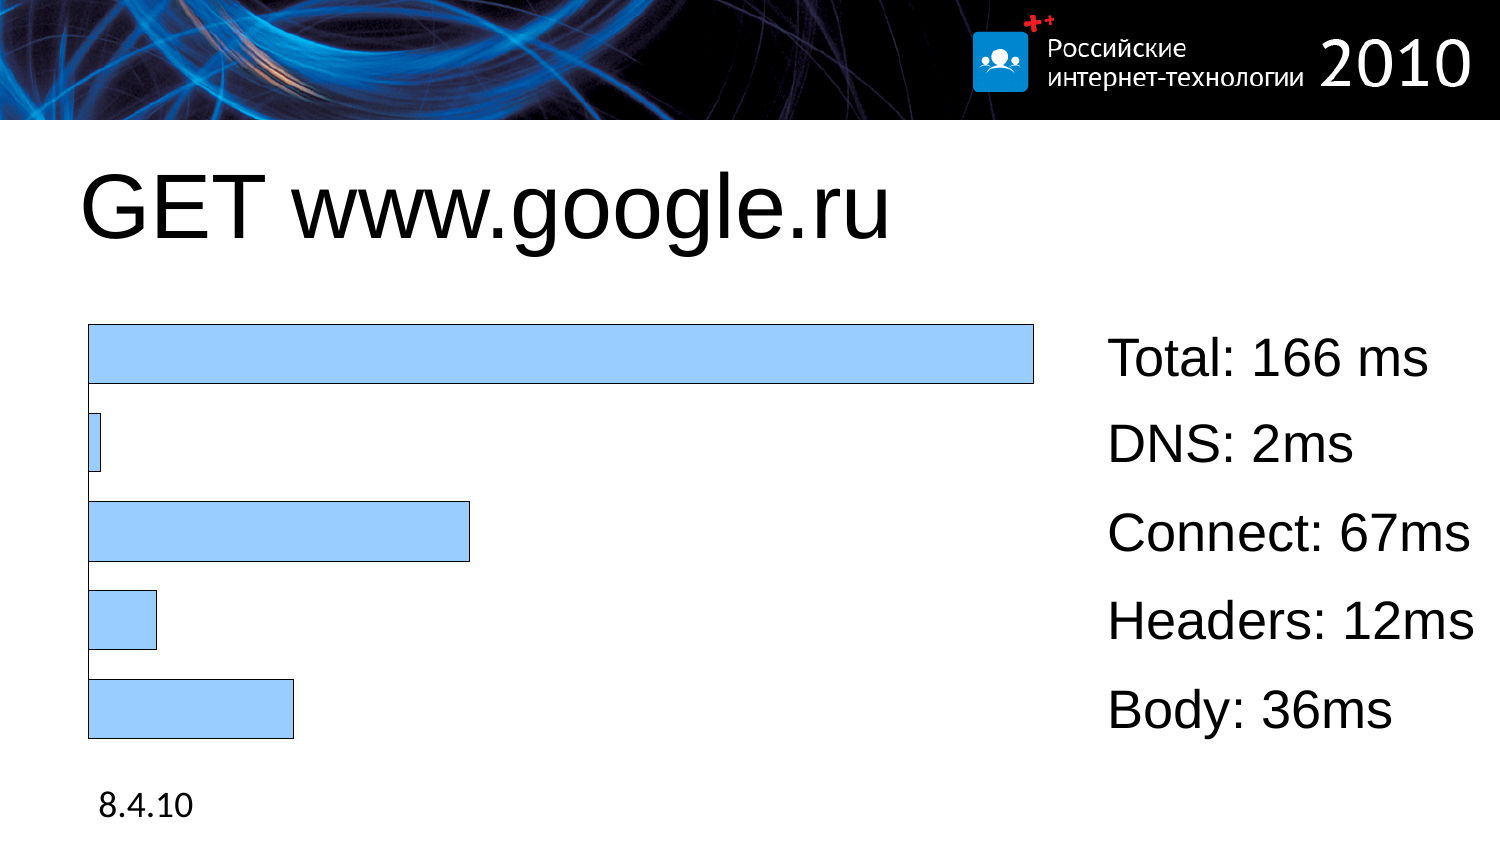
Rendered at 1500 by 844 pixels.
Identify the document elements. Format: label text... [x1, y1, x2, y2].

picture [0, 0, 1500, 120]
text_box [88, 413, 101, 472]
text_box [88, 501, 470, 562]
title GET www.google.ru [79, 149, 1430, 264]
text_box [88, 679, 294, 739]
text_box Connect: 67ms [1092, 494, 1488, 571]
text_box Total: 166 ms [1092, 320, 1446, 390]
text_box [88, 590, 157, 650]
text_box Body: 36ms [1092, 672, 1410, 748]
text_box [88, 324, 1034, 384]
text_box Headers: 12ms [1092, 583, 1491, 659]
text_box DNS: 2ms [1092, 390, 1500, 498]
